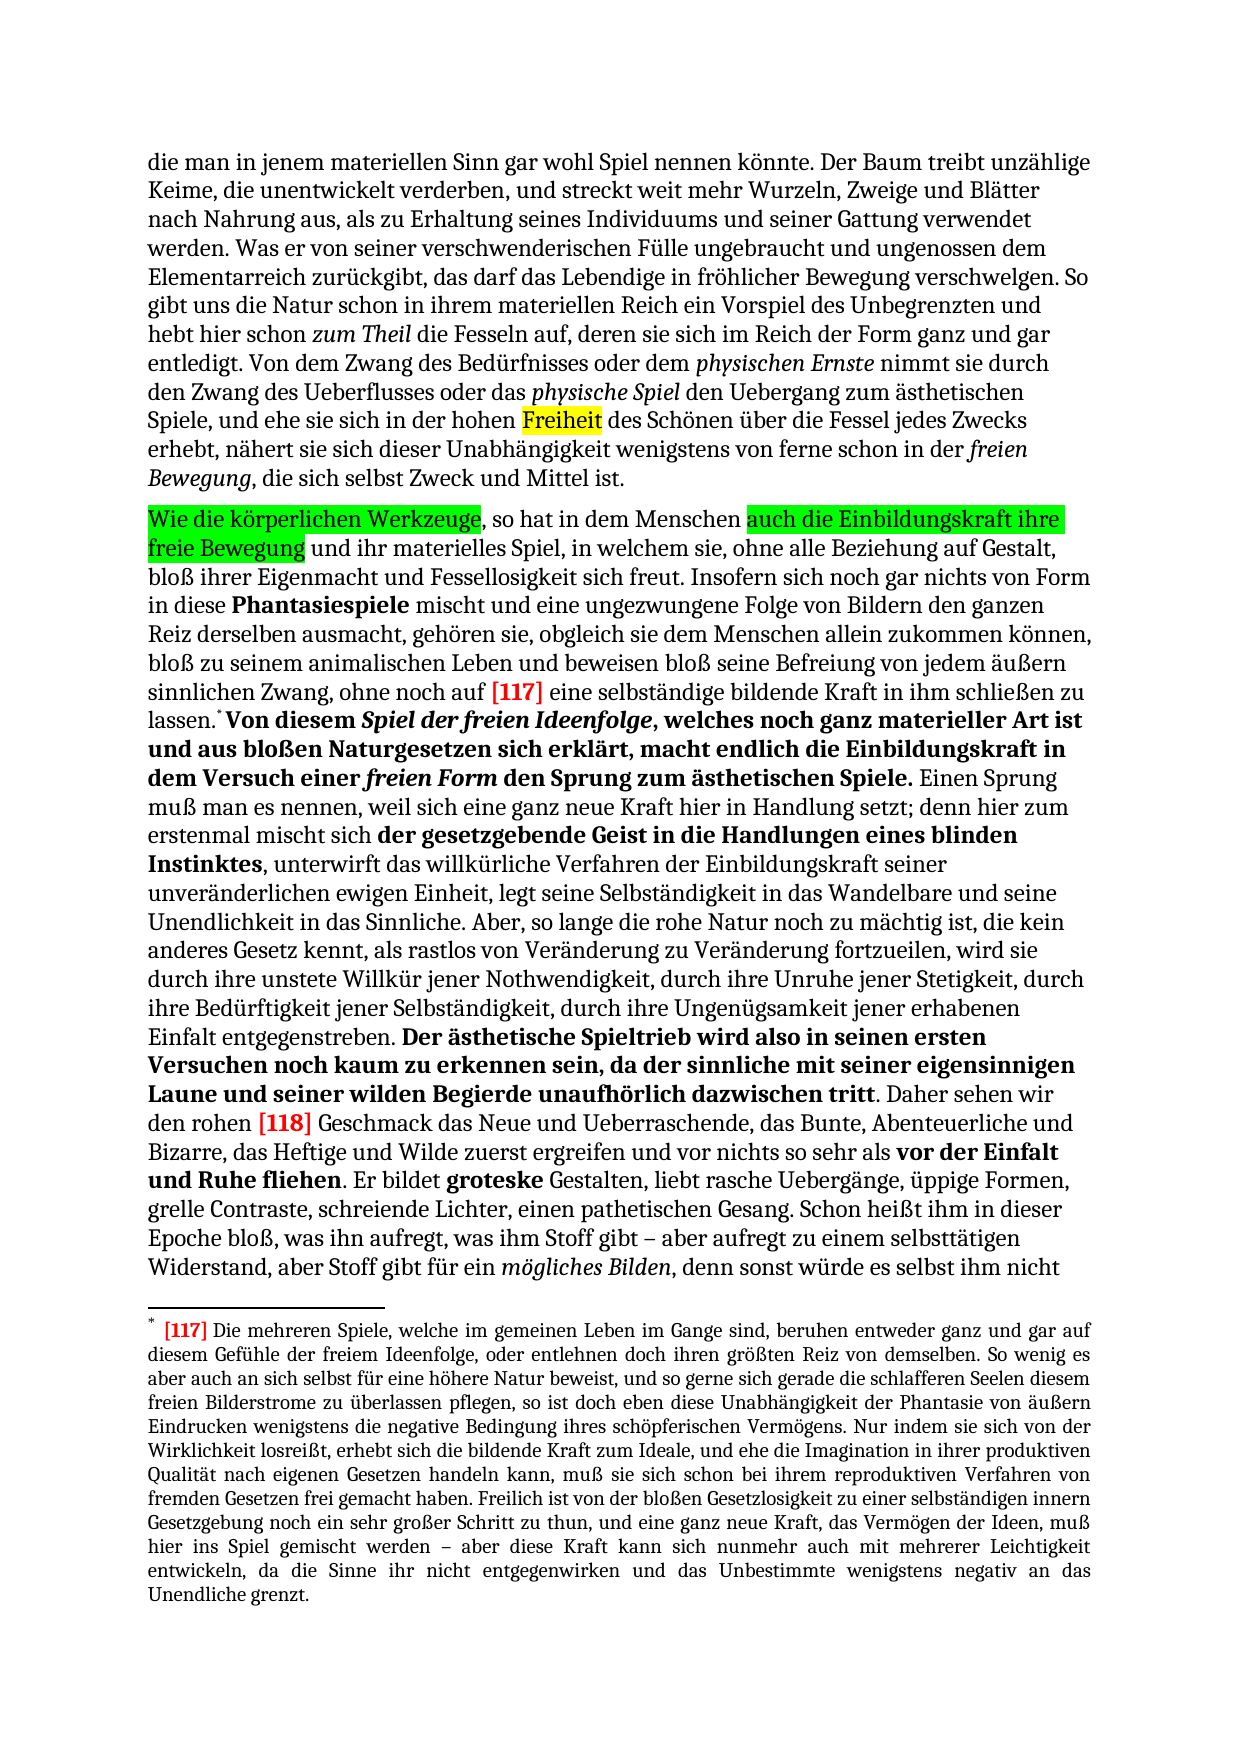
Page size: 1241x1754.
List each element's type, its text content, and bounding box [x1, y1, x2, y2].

text die man in jenem materiellen Sinn gar wohl Spiel nennen könnte. Der Baum treibt unzählige Keime, die unentwickelt verderben, und streckt weit mehr Wurzeln, Zweige und Blätter nach Nahrung aus, als zu Erhaltung seines Individuums und seiner Gattung verwendet werden. Was er von seiner verschwenderischen Fülle ungebraucht und ungenossen dem Elementarreich zurückgibt, das darf das Lebendige in fröhlicher Bewegung verschwelgen. So gibt uns die Natur schon in ihrem materiellen Reich ein Vorspiel des Unbegrenzten und hebt hier schon zum Theil die Fesseln auf, deren sie sich im Reich der Form ganz und gar entledigt. Von dem Zwang des Bedürfnisses oder dem physischen Ernste nimmt sie durch den Zwang des Ueberflusses oder das physische Spiel den Uebergang zum ästhetischen Spiele, und ehe sie sich in der hohen Freiheit des Schönen über die Fessel jedes Zwecks erhebt, nähert sie sich dieser Unabhängigkeit wenigstens von ferne schon in der freien Bewegung, die sich selbst Zweck und Mittel ist. [148, 148, 1092, 493]
text Wie die körperlichen Werkzeuge, so hat in dem Menschen auch die Einbildungskraft ihre freie Bewegung und ihr materielles Spiel, in welchem sie, ohne alle Beziehung auf Gestalt, bloß ihrer Eigenmacht und Fessellosigkeit sich freut. Insofern sich noch gar nichts von Form in diese Phantasiespiele mischt und eine ungezwungene Folge von Bildern den ganzen Reiz derselben ausmacht, gehören sie, obgleich sie dem Menschen allein zukommen können, bloß zu seinem animalischen Leben und beweisen bloß seine Befreiung von jedem äußern sinnlichen Zwang, ohne noch auf [117] eine selbständige bildende Kraft in ihm schließen zu lassen. Von diesem Spiel der freien Ideenfolge, welches noch ganz materieller Art ist und aus bloßen Naturgesetzen sich erklärt, macht endlich die Einbildungskraft in dem Versuch einer freien Form den Sprung zum ästhetischen Spiele. Einen Sprung muß man es nennen, weil sich eine ganz neue Kraft hier in Handlung setzt; denn hier zum erstenmal mischt sich der gesetzgebende Geist in die Handlungen eines blinden Instinktes, unterwirft das willkürliche Verfahren der Einbildungskraft seiner unveränderlichen ewigen Einheit, legt seine Selbständigkeit in das Wandelbare und seine Unendlichkeit in das Sinnliche. Aber, so lange die rohe Natur noch zu mächtig ist, die kein anderes Gesetz kennt, als rastlos von Veränderung zu Veränderung fortzueilen, wird sie durch ihre unstete Willkür jener Nothwendigkeit, durch ihre Unruhe jener Stetigkeit, durch ihre Bedürftigkeit jener Selbständigkeit, durch ihre Ungenügsamkeit jener erhabenen Einfalt entgegenstreben. Der ästhetische Spieltrieb wird also in seinen ersten Versuchen noch kaum zu erkennen sein, da der sinnliche mit seiner eigensinnigen Laune und seiner wilden Begierde unaufhörlich dazwischen tritt. Daher sehen wir den rohen [118] Geschmack das Neue und Ueberraschende, das Bunte, Abenteuerliche und Bizarre, das Heftige und Wilde zuerst ergreifen und vor nichts so sehr als vor der Einfalt und Ruhe fliehen. Er bildet groteske Gestalten, liebt rasche Uebergänge, üppige Formen, grelle Contraste, schreiende Lichter, einen pathetischen Gesang. Schon heißt ihm in dieser Epoche bloß, was ihn aufregt, was ihm Stoff gibt – aber aufregt zu einem selbsttätigen Widerstand, aber Stoff gibt für ein mögliches Bilden, denn sonst würde es selbst ihm nicht [148, 505, 1092, 1281]
text [117] Die mehreren Spiele, welche im gemeinen Leben im Gange sind, beruhen entweder ganz und gar auf diesem Gefühle der freiem Ideenfolge, oder entlehnen doch ihren größten Reiz von demselben. So wenig es aber auch an sich selbst für eine höhere Natur beweist, und so gerne sich gerade die schlafferen Seelen diesem freien Bilderstrome zu überlassen pflegen, so ist doch eben diese Unabhängigkeit der Phantasie von äußern Eindrucken wenigstens die negative Bedingung ihres schöpferischen Vermögens. Nur indem sie sich von der Wirklichkeit losreißt, erhebt sich die bildende Kraft zum Ideale, und ehe die Imagination in ihrer produktiven Qualität nach eigenen Gesetzen handeln kann, muß sie sich schon bei ihrem reproduktiven Verfahren von fremden Gesetzen frei gemacht haben. Freilich ist von der bloßen Gesetzlosigkeit zu einer selbständigen innern Gesetzgebung noch ein sehr großer Schritt zu thun, und eine ganz neue Kraft, das Vermögen der Ideen, muß hier ins Spiel gemischt werden – aber diese Kraft kann sich nunmehr auch mit mehrerer Leichtigkeit entwickeln, da die Sinne ihr nicht entgegenwirken und das Unbestimmte wenigstens negativ an das Unendliche grenzt. [148, 1314, 1092, 1606]
